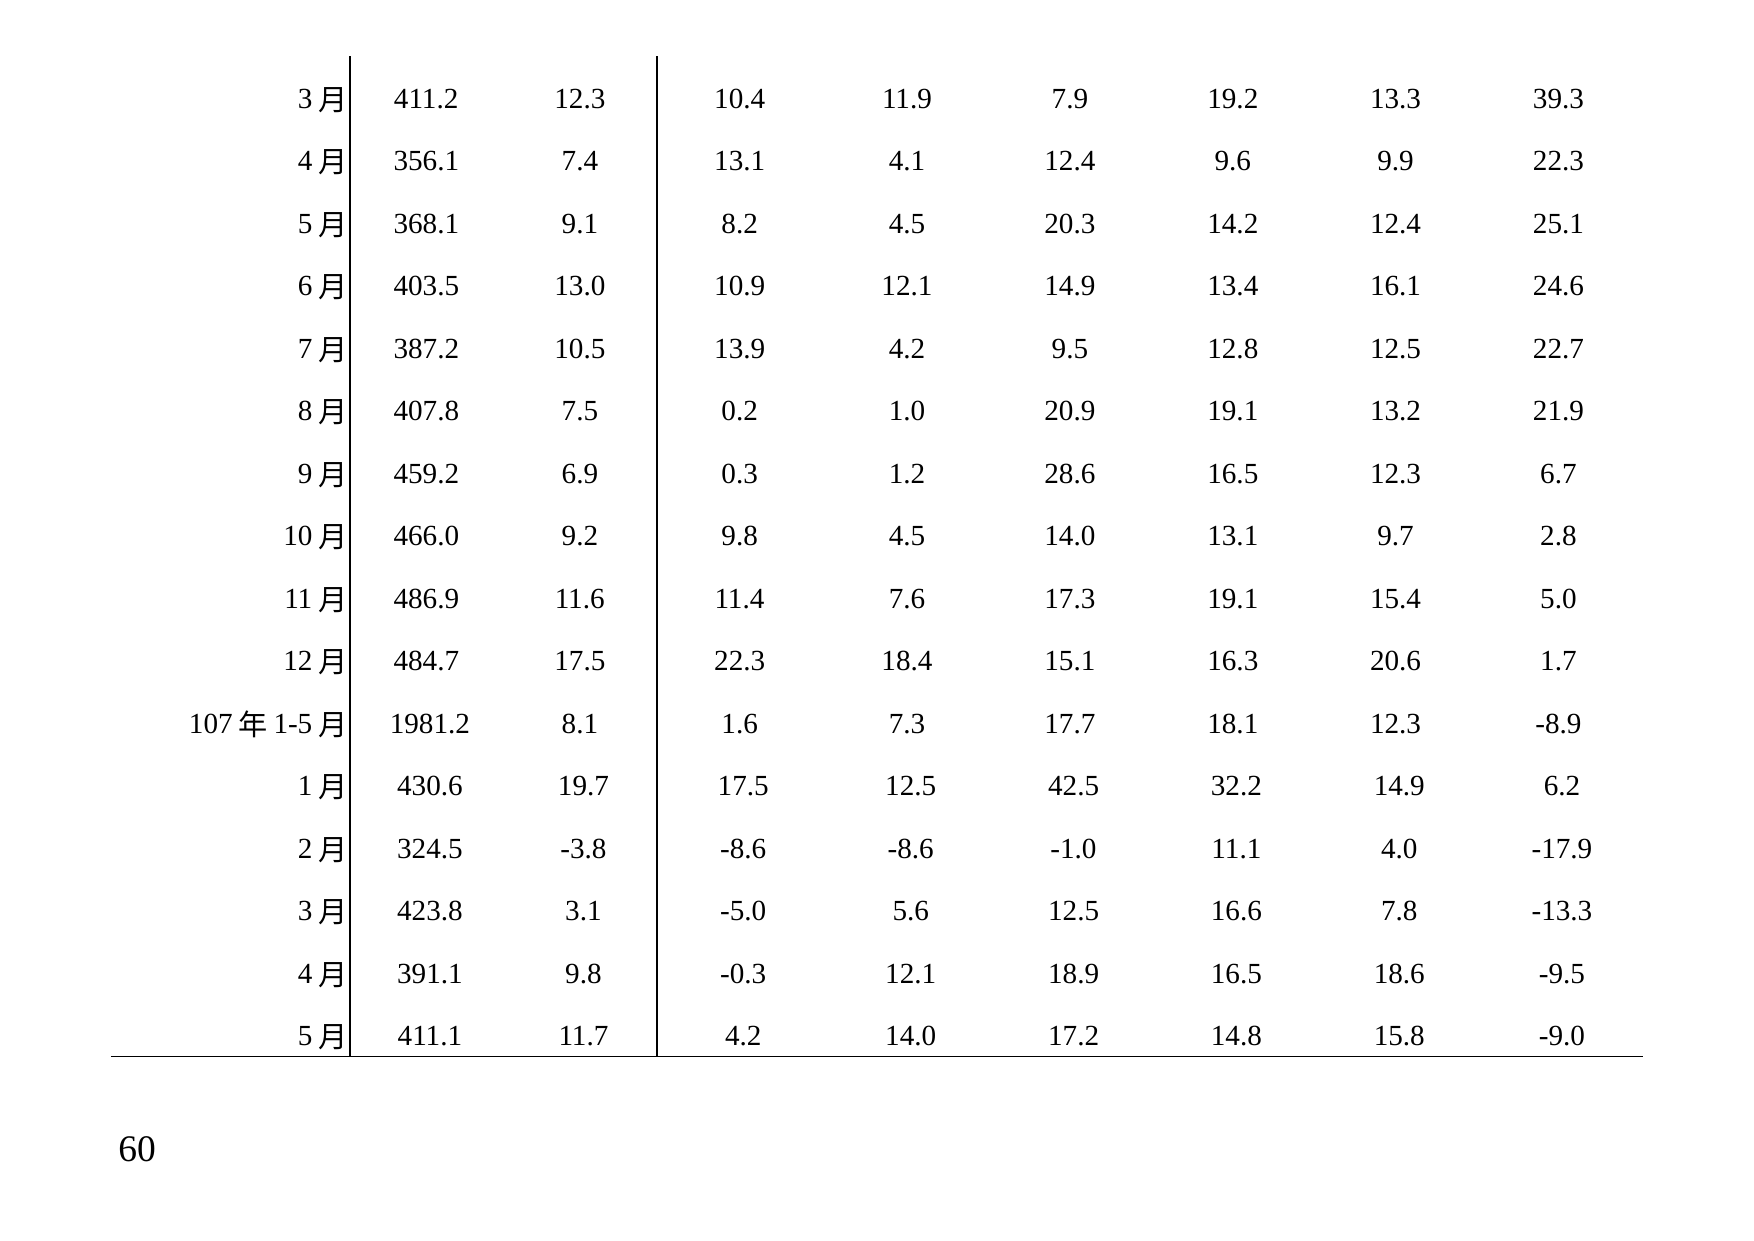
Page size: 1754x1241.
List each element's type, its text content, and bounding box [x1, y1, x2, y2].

table_cell 6.9 [509, 431, 656, 493]
table_cell 15.4 [1318, 556, 1480, 618]
table_cell 11月 [111, 556, 349, 618]
table_cell 14.9 [992, 244, 1155, 306]
table_cell 1.2 [829, 431, 992, 493]
table_cell 4月 [111, 931, 349, 993]
table_cell -5.0 [658, 869, 829, 931]
table_cell 32.2 [1155, 744, 1317, 806]
table_cell 9.1 [509, 181, 656, 243]
table_cell 20.6 [1318, 619, 1480, 681]
table_cell 2.8 [1480, 494, 1643, 556]
table_cell 3月 [111, 869, 349, 931]
table_cell 13.2 [1318, 369, 1480, 431]
table_cell 10月 [111, 494, 349, 556]
table_cell 1月 [111, 744, 349, 806]
table_cell 11.1 [1155, 806, 1317, 868]
table_cell 10.9 [658, 244, 829, 306]
table_cell 459.2 [351, 431, 509, 493]
table_cell -13.3 [1480, 869, 1643, 931]
table_cell 486.9 [351, 556, 509, 618]
table_cell 4.0 [1318, 806, 1480, 868]
table_cell 21.9 [1480, 369, 1643, 431]
table_cell 10.5 [509, 306, 656, 368]
table_cell 16.5 [1155, 431, 1317, 493]
table_cell 4.5 [829, 181, 992, 243]
table_cell 16.1 [1318, 244, 1480, 306]
table_cell 24.6 [1480, 244, 1643, 306]
table_cell 1.7 [1480, 619, 1643, 681]
table_cell 10.4 [658, 56, 829, 118]
table_cell 484.7 [351, 619, 509, 681]
table_cell 14.0 [829, 994, 992, 1056]
table_cell 12.4 [1318, 181, 1480, 243]
table_cell 411.2 [351, 56, 509, 118]
table_cell 7.5 [509, 369, 656, 431]
table_cell 12.3 [509, 56, 656, 118]
table_cell 9.9 [1318, 119, 1480, 181]
table_cell 11.4 [658, 556, 829, 618]
table_cell 7.8 [1318, 869, 1480, 931]
table_cell 1.0 [829, 369, 992, 431]
table_cell 13.0 [509, 244, 656, 306]
table_cell 368.1 [351, 181, 509, 243]
table_cell 5月 [111, 994, 349, 1056]
table_cell 18.4 [829, 619, 992, 681]
table_cell 22.3 [1480, 119, 1643, 181]
table_cell 16.6 [1155, 869, 1317, 931]
table_cell 12.5 [1318, 306, 1480, 368]
table_cell 4.1 [829, 119, 992, 181]
table_cell 430.6 [351, 744, 509, 806]
table_cell 7.4 [509, 119, 656, 181]
table_cell 13.3 [1318, 56, 1480, 118]
table_cell 7.9 [992, 56, 1155, 118]
table_cell 18.9 [992, 931, 1155, 993]
table_cell 13.1 [1155, 494, 1317, 556]
table_cell 9.5 [992, 306, 1155, 368]
table_cell 107年1-5月 [111, 681, 349, 743]
table_cell 12.4 [992, 119, 1155, 181]
table_cell 423.8 [351, 869, 509, 931]
table_cell 13.9 [658, 306, 829, 368]
table_cell 2月 [111, 806, 349, 868]
table_cell 16.3 [1155, 619, 1317, 681]
table_cell -8.9 [1480, 681, 1643, 743]
table_cell 20.3 [992, 181, 1155, 243]
table_cell 8月 [111, 369, 349, 431]
table_cell 11.7 [509, 994, 656, 1056]
table_cell 17.2 [992, 994, 1155, 1056]
table_cell 12.3 [1318, 681, 1480, 743]
table_cell 25.1 [1480, 181, 1643, 243]
table_cell 19.2 [1155, 56, 1317, 118]
table_cell 387.2 [351, 306, 509, 368]
table_cell 14.9 [1318, 744, 1480, 806]
table_cell 17.7 [992, 681, 1155, 743]
table_cell 16.5 [1155, 931, 1317, 993]
table_cell -17.9 [1480, 806, 1643, 868]
table_cell 9.2 [509, 494, 656, 556]
table_cell 6月 [111, 244, 349, 306]
table_cell 12月 [111, 619, 349, 681]
table_cell 22.3 [658, 619, 829, 681]
table_cell 18.6 [1318, 931, 1480, 993]
table_cell 6.2 [1480, 744, 1643, 806]
table_cell -1.0 [992, 806, 1155, 868]
table_cell 12.5 [992, 869, 1155, 931]
table_cell 14.8 [1155, 994, 1317, 1056]
table_cell 3月 [111, 56, 349, 118]
table_cell 6.7 [1480, 431, 1643, 493]
table_cell 5.0 [1480, 556, 1643, 618]
table_cell 5.6 [829, 869, 992, 931]
table_cell 39.3 [1480, 56, 1643, 118]
table_cell 19.7 [509, 744, 656, 806]
table_cell 11.9 [829, 56, 992, 118]
table_cell 19.1 [1155, 556, 1317, 618]
table_cell 19.1 [1155, 369, 1317, 431]
table_cell 12.1 [829, 931, 992, 993]
table_cell 1981.2 [351, 681, 509, 743]
table_cell 12.3 [1318, 431, 1480, 493]
table_cell 17.3 [992, 556, 1155, 618]
table_cell 12.8 [1155, 306, 1317, 368]
table_cell 18.1 [1155, 681, 1317, 743]
table_cell 403.5 [351, 244, 509, 306]
table_cell -9.5 [1480, 931, 1643, 993]
table_cell 324.5 [351, 806, 509, 868]
table_cell 8.2 [658, 181, 829, 243]
table_cell 12.1 [829, 244, 992, 306]
table_cell 17.5 [509, 619, 656, 681]
table_cell 7.6 [829, 556, 992, 618]
table_cell 411.1 [351, 994, 509, 1056]
table_cell -8.6 [829, 806, 992, 868]
table_cell 9.6 [1155, 119, 1317, 181]
table_cell 13.4 [1155, 244, 1317, 306]
table_cell 28.6 [992, 431, 1155, 493]
table_cell 9.7 [1318, 494, 1480, 556]
table_cell 466.0 [351, 494, 509, 556]
table_cell 4.2 [829, 306, 992, 368]
table_cell -0.3 [658, 931, 829, 993]
table_cell 0.3 [658, 431, 829, 493]
table_cell 5月 [111, 181, 349, 243]
table_cell 14.2 [1155, 181, 1317, 243]
table_cell 17.5 [658, 744, 829, 806]
table_cell 7.3 [829, 681, 992, 743]
table_cell 407.8 [351, 369, 509, 431]
table_cell 15.8 [1318, 994, 1480, 1056]
table_cell 4月 [111, 119, 349, 181]
table_cell 20.9 [992, 369, 1155, 431]
table_cell 42.5 [992, 744, 1155, 806]
table_cell -3.8 [509, 806, 656, 868]
table_cell 9月 [111, 431, 349, 493]
table_cell 7月 [111, 306, 349, 368]
table_cell 9.8 [658, 494, 829, 556]
table_cell 4.2 [658, 994, 829, 1056]
table_cell 3.1 [509, 869, 656, 931]
table_cell 15.1 [992, 619, 1155, 681]
table_cell 22.7 [1480, 306, 1643, 368]
table_cell 14.0 [992, 494, 1155, 556]
table_cell 0.2 [658, 369, 829, 431]
table_cell 4.5 [829, 494, 992, 556]
table_cell 9.8 [509, 931, 656, 993]
table_cell -9.0 [1480, 994, 1643, 1056]
table_cell 391.1 [351, 931, 509, 993]
table_cell -8.6 [658, 806, 829, 868]
table_cell 11.6 [509, 556, 656, 618]
table_cell 12.5 [829, 744, 992, 806]
table_cell 356.1 [351, 119, 509, 181]
table_cell 13.1 [658, 119, 829, 181]
table_cell 8.1 [509, 681, 656, 743]
table_cell 1.6 [658, 681, 829, 743]
